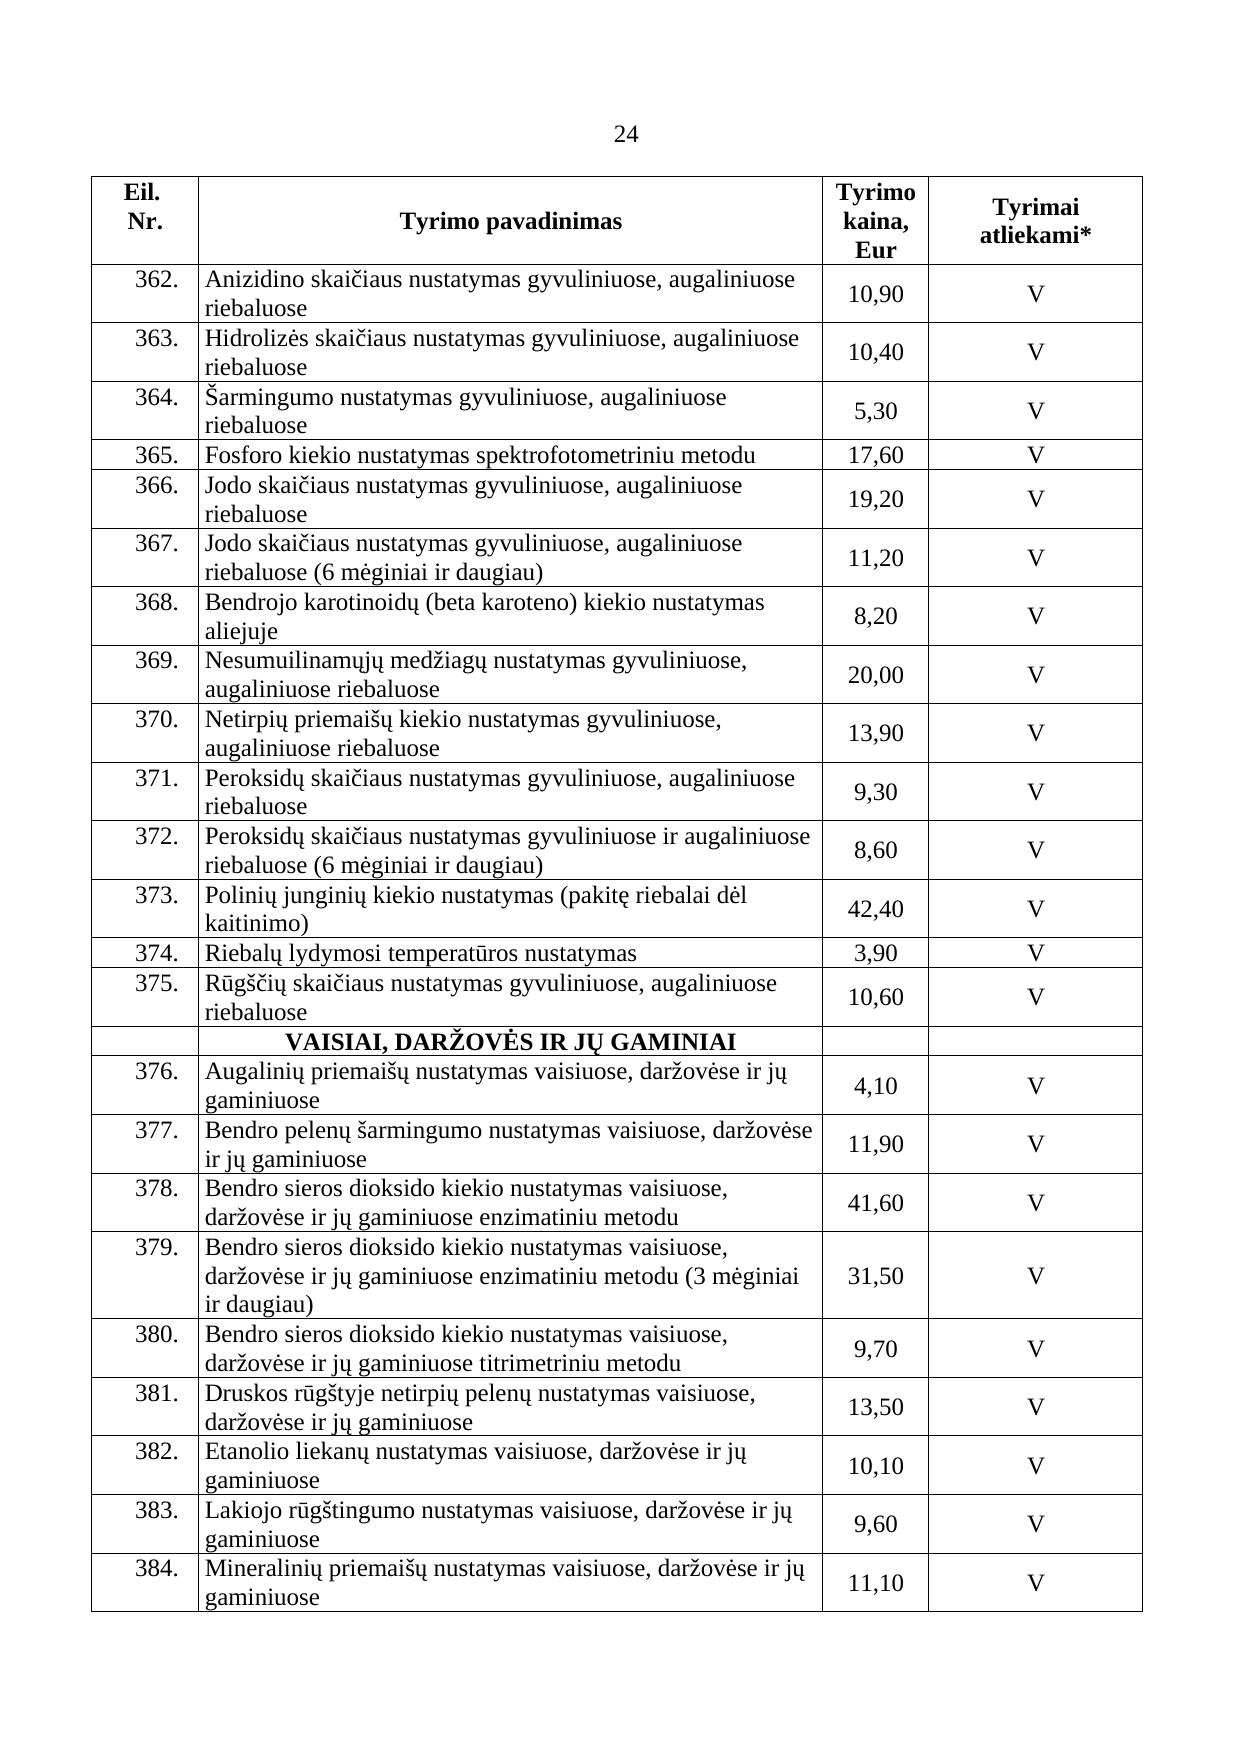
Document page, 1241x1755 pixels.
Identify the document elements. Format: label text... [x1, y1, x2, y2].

table_cell V [929, 1436, 1142, 1494]
table_cell 10,40 [823, 323, 928, 381]
table_cell Šarmingumo nustatymas gyvuliniuose, augaliniuose riebaluose [199, 382, 822, 439]
table_cell Vaisiai, daržovės ir jų gaminiai [199, 1027, 822, 1055]
table_cell 9,30 [823, 763, 928, 820]
table_cell 377. [92, 1115, 198, 1172]
table_cell V [929, 938, 1142, 967]
table_cell Etanolio liekanų nustatymas vaisiuose, daržovėse ir jų gaminiuose [199, 1436, 822, 1494]
table_cell Riebalų lydymosi temperatūros nustatymas [199, 938, 822, 967]
table_cell V [929, 1319, 1142, 1377]
table_cell Netirpių priemaišų kiekio nustatymas gyvuliniuose, augaliniuose riebaluose [199, 704, 822, 762]
table_cell Bendro sieros dioksido kiekio nustatymas vaisiuose, daržovėse ir jų gaminiuose enzimatiniu metodu [199, 1174, 822, 1231]
table_header Tyrimai atliekami* [929, 177, 1142, 263]
table_cell 366. [92, 470, 198, 527]
table_cell Anizidino skaičiaus nustatymas gyvuliniuose, augaliniuose riebaluose [199, 265, 822, 322]
table_cell V [929, 821, 1142, 879]
table_cell Jodo skaičiaus nustatymas gyvuliniuose, augaliniuose riebaluose [199, 470, 822, 527]
table_cell Hidrolizės skaičiaus nustatymas gyvuliniuose, augaliniuose riebaluose [199, 323, 822, 381]
table_cell V [929, 587, 1142, 644]
table_cell [823, 1027, 928, 1055]
table_header Tyrimo pavadinimas [199, 177, 822, 263]
table_cell Rūgščių skaičiaus nustatymas gyvuliniuose, augaliniuose riebaluose [199, 968, 822, 1026]
table_cell Peroksidų skaičiaus nustatymas gyvuliniuose, augaliniuose riebaluose [199, 763, 822, 820]
table_cell 375. [92, 968, 198, 1026]
table_cell 11,10 [823, 1554, 928, 1611]
table_cell Augalinių priemaišų nustatymas vaisiuose, daržovėse ir jų gaminiuose [199, 1056, 822, 1114]
table_cell [92, 1027, 198, 1055]
table_cell 8,20 [823, 587, 928, 644]
table_cell 31,50 [823, 1232, 928, 1318]
table_cell 372. [92, 821, 198, 879]
table_cell 41,60 [823, 1174, 928, 1231]
table_cell Bendro sieros dioksido kiekio nustatymas vaisiuose, daržovėse ir jų gaminiuose enzimatiniu metodu (3 mėginiai ir daugiau) [199, 1232, 822, 1318]
table_cell Polinių junginių kiekio nustatymas (pakitę riebalai dėl kaitinimo) [199, 880, 822, 937]
table_header Eil. Nr. [92, 177, 198, 263]
table_cell V [929, 323, 1142, 381]
table_cell V [929, 646, 1142, 703]
table_cell 380. [92, 1319, 198, 1377]
table_cell 13,50 [823, 1378, 928, 1435]
table_cell Fosforo kiekio nustatymas spektrofotometriniu metodu [199, 440, 822, 469]
table_cell 382. [92, 1436, 198, 1494]
table_cell 383. [92, 1495, 198, 1552]
table_cell [929, 1027, 1142, 1055]
table_cell 3,90 [823, 938, 928, 967]
table_cell 10,60 [823, 968, 928, 1026]
table_cell 381. [92, 1378, 198, 1435]
table_cell 384. [92, 1554, 198, 1611]
table_cell 371. [92, 763, 198, 820]
table_cell 42,40 [823, 880, 928, 937]
table_cell Bendro pelenų šarmingumo nustatymas vaisiuose, daržovėse ir jų gaminiuose [199, 1115, 822, 1172]
table_cell Nesumuilinamųjų medžiagų nustatymas gyvuliniuose, augaliniuose riebaluose [199, 646, 822, 703]
table_header Tyrimo kaina, Eur [823, 177, 928, 263]
table_cell 367. [92, 529, 198, 586]
table_cell 365. [92, 440, 198, 469]
table_cell Bendro sieros dioksido kiekio nustatymas vaisiuose, daržovėse ir jų gaminiuose titrimetriniu metodu [199, 1319, 822, 1377]
table_cell 378. [92, 1174, 198, 1231]
table_cell 363. [92, 323, 198, 381]
table_cell V [929, 440, 1142, 469]
table_cell 5,30 [823, 382, 928, 439]
table_cell V [929, 1056, 1142, 1114]
table_cell V [929, 265, 1142, 322]
table_cell V [929, 1232, 1142, 1318]
table_cell 11,20 [823, 529, 928, 586]
table_cell 362. [92, 265, 198, 322]
table_cell 10,10 [823, 1436, 928, 1494]
table_cell 373. [92, 880, 198, 937]
table_cell 9,70 [823, 1319, 928, 1377]
table_cell Mineralinių priemaišų nustatymas vaisiuose, daržovėse ir jų gaminiuose [199, 1554, 822, 1611]
table_cell 17,60 [823, 440, 928, 469]
table_cell V [929, 1495, 1142, 1552]
table_cell 4,10 [823, 1056, 928, 1114]
table_cell 8,60 [823, 821, 928, 879]
table_cell V [929, 763, 1142, 820]
table_cell Druskos rūgštyje netirpių pelenų nustatymas vaisiuose, daržovėse ir jų gaminiuose [199, 1378, 822, 1435]
table_cell 19,20 [823, 470, 928, 527]
table_cell Lakiojo rūgštingumo nustatymas vaisiuose, daržovėse ir jų gaminiuose [199, 1495, 822, 1552]
table_cell 376. [92, 1056, 198, 1114]
table_cell 379. [92, 1232, 198, 1318]
table_cell V [929, 1554, 1142, 1611]
table_cell 374. [92, 938, 198, 967]
table_cell V [929, 1378, 1142, 1435]
table_cell V [929, 470, 1142, 527]
table_cell V [929, 1174, 1142, 1231]
table_cell 11,90 [823, 1115, 928, 1172]
table_cell V [929, 1115, 1142, 1172]
table_cell 364. [92, 382, 198, 439]
table_cell V [929, 529, 1142, 586]
table_cell V [929, 880, 1142, 937]
table_cell V [929, 382, 1142, 439]
table_cell 368. [92, 587, 198, 644]
table_cell 13,90 [823, 704, 928, 762]
table_cell V [929, 704, 1142, 762]
table_cell V [929, 968, 1142, 1026]
table_cell 9,60 [823, 1495, 928, 1552]
table_cell Jodo skaičiaus nustatymas gyvuliniuose, augaliniuose riebaluose (6 mėginiai ir daugiau) [199, 529, 822, 586]
table_cell 10,90 [823, 265, 928, 322]
table_cell Peroksidų skaičiaus nustatymas gyvuliniuose ir augaliniuose riebaluose (6 mėginiai ir daugiau) [199, 821, 822, 879]
table_cell 20,00 [823, 646, 928, 703]
table_cell 370. [92, 704, 198, 762]
table_cell Bendrojo karotinoidų (beta karoteno) kiekio nustatymas aliejuje [199, 587, 822, 644]
table_cell 369. [92, 646, 198, 703]
